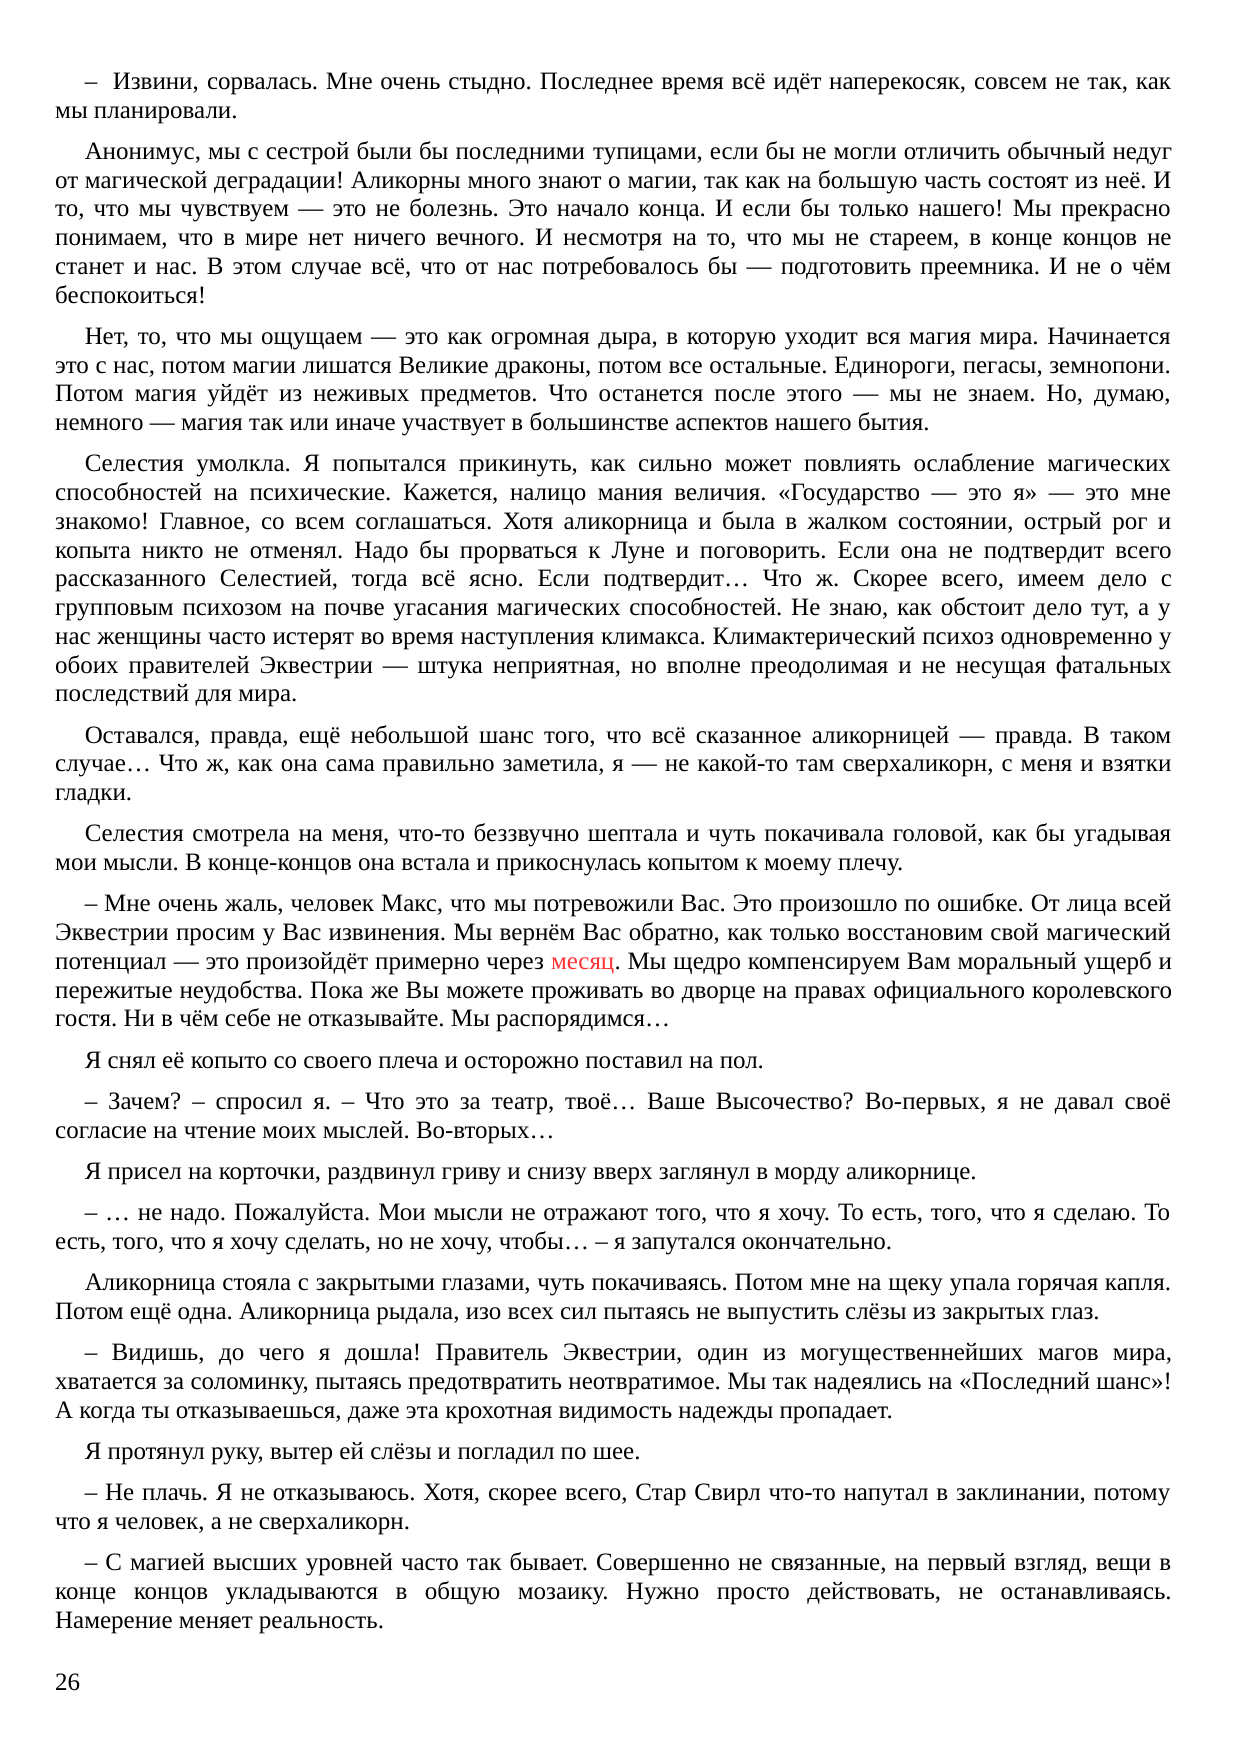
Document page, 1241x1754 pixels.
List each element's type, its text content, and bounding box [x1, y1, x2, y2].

text Селестия умолкла. Я попытался прикинуть, как сильно может повлиять ослабление магических способностей на психические. Кажется, налицо мания величия. «Государство — это я» — это мне знакомо! Главное, со всем соглашаться. Хотя аликорница и была в жалком состоянии, острый рог и копыта никто не отменял. Надо бы прорваться к Луне и поговорить. Если она не подтвердит всего рассказанного Селестией, тогда всё ясно. Если подтвердит… Что ж. Скорее всего, имеем дело с групповым психозом на почве угасания магических способностей. Не знаю, как обстоит дело тут, а у нас женщины часто истерят во время наступления климакса. Климактерический психоз одновременно у обоих правителей Эквестрии — штука неприятная, но вполне преодолимая и не несущая фатальных последствий для мира. [55, 448, 1173, 707]
text Я снял её копыто со своего плеча и осторожно поставил на пол. [55, 1045, 1173, 1073]
text – Мне очень жаль, человек Макс, что мы потревожили Вас. Это произошло по ошибке. От лица всей Эквестрии просим у Вас извинения. Мы вернём Вас обратно, как только восстановим свой магический потенциал — это произойдёт примерно через месяц. Мы щедро компенсируем Вам моральный ущерб и пережитые неудобства. Пока же Вы можете проживать во дворце на правах официального королевского гостя. Ни в чём себе не отказывайте. Мы распорядимся… [55, 888, 1173, 1032]
text Оставался, правда, ещё небольшой шанс того, что всё сказанное аликорницей — правда. В таком случае… Что ж, как она сама правильно заметила, я — не какой-то там сверхаликорн, с меня и взятки гладки. [55, 720, 1173, 806]
text Аликорница стояла с закрытыми глазами, чуть покачиваясь. Потом мне на щеку упала горячая капля. Потом ещё одна. Аликорница рыдала, изо всех сил пытаясь не выпустить слёзы из закрытых глаз. [55, 1267, 1173, 1325]
text – … не надо. Пожалуйста. Мои мысли не отражают того, что я хочу. То есть, того, что я сделаю. То есть, того, что я хочу сделать, но не хочу, чтобы… – я запутался окончательно. [55, 1197, 1173, 1255]
text Селестия смотрела на меня, что-то беззвучно шептала и чуть покачивала головой, как бы угадывая мои мысли. В конце-концов она встала и прикоснулась копытом к моему плечу. [55, 818, 1173, 876]
text Нет, то, что мы ощущаем — это как огромная дыра, в которую уходит вся магия мира. Начинается это с нас, потом магии лишатся Великие драконы, потом все остальные. Единороги, пегасы, земнопони. Потом магия уйдёт из неживых предметов. Что останется после этого — мы не знаем. Но, думаю, немного — магия так или иначе участвует в большинстве аспектов нашего бытия. [55, 321, 1173, 436]
text Я протянул руку, вытер ей слёзы и погладил по шее. [55, 1436, 1173, 1465]
text Анонимус, мы с сестрой были бы последними тупицами, если бы не могли отличить обычный недуг от магической деградации! Аликорны много знают о магии, так как на большую часть состоят из неё. И то, что мы чувствуем — это не болезнь. Это начало конца. И если бы только нашего! Мы прекрасно понимаем, что в мире нет ничего вечного. И несмотря на то, что мы не стареем, в конце концов не станет и нас. В этом случае всё, что от нас потребовалось бы — подготовить преемника. И не о чём беспокоиться! [55, 136, 1173, 308]
text – Зачем? – спросил я. – Что это за театр, твоё… Ваше Высочество? Во-первых, я не давал своё согласие на чтение моих мыслей. Во-вторых… [55, 1086, 1173, 1143]
text – Извини, сорвалась. Мне очень стыдно. Последнее время всё идёт наперекосяк, совсем не так, как мы планировали. [55, 66, 1173, 123]
text – С магией высших уровней часто так бывает. Совершенно не связанные, на первый взгляд, вещи в конце концов укладываются в общую мозаику. Нужно просто действовать, не останавливаясь. Намерение меняет реальность. [55, 1547, 1173, 1633]
text Я присел на корточки, раздвинул гриву и снизу вверх заглянул в морду аликорнице. [55, 1156, 1173, 1185]
text – Не плачь. Я не отказываюсь. Хотя, скорее всего, Стар Свирл что-то напутал в заклинании, потому что я человек, а не сверхаликорн. [55, 1477, 1173, 1535]
text – Видишь, до чего я дошла! Правитель Эквестрии, один из могущественнейших магов мира, хватается за соломинку, пытаясь предотвратить неотвратимое. Мы так надеялись на «Последний шанс»! А когда ты отказываешься, даже эта крохотная видимость надежды пропадает. [55, 1337, 1173, 1423]
